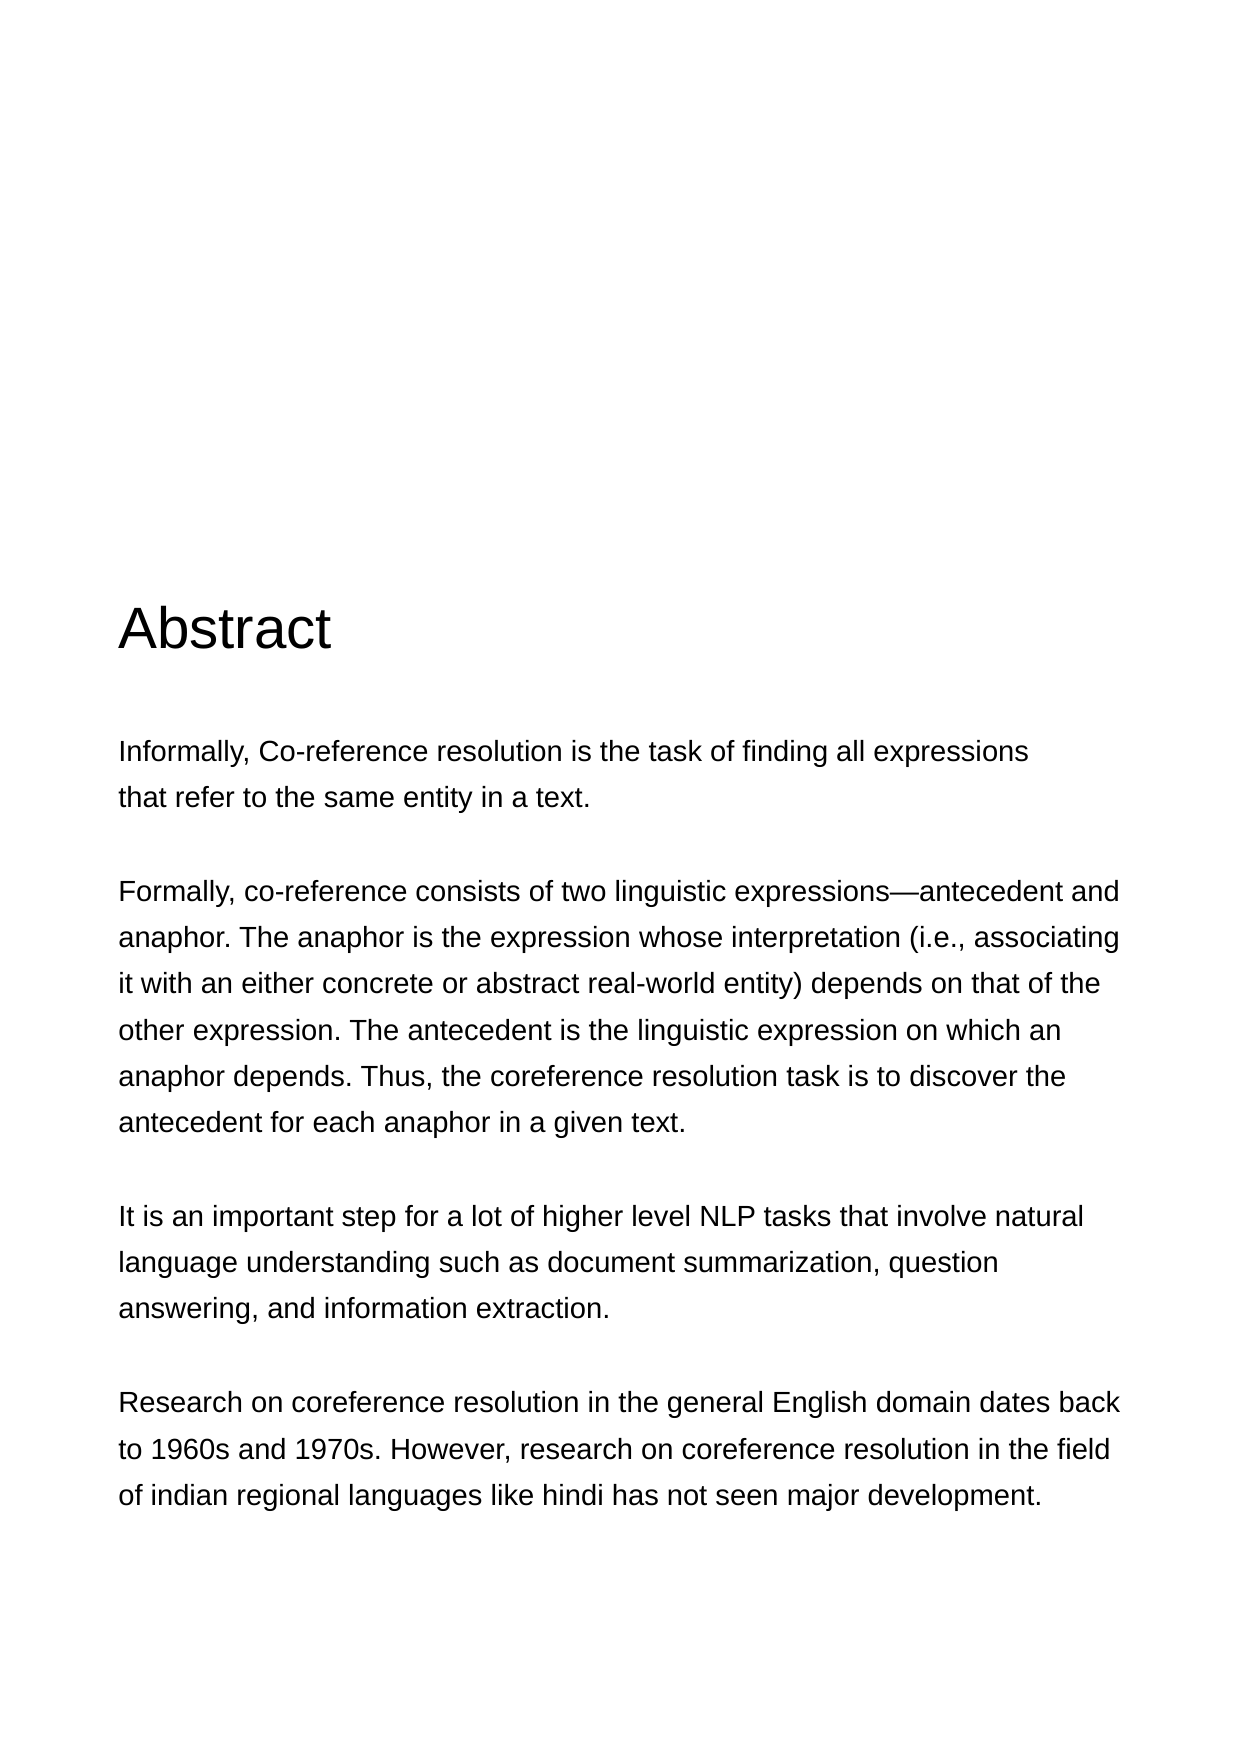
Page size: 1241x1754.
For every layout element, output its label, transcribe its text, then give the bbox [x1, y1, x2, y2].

text Formally, co-reference consists of two linguistic expressions—antecedent and anaphor. The anaphor is the expression whose interpretation (i.e., associating it with an either concrete or abstract real-world entity) depends on that of the other expression. The antecedent is the linguistic expression on which an anaphor depends. Thus, the coreference resolution task is to discover the antecedent for each anaphor in a given text. [118, 874, 1122, 1139]
text It is an important step for a lot of higher level NLP tasks that involve natural language understanding such as document summarization, question answering, and information extraction. [118, 1199, 1122, 1325]
text Informally, Co-reference resolution is the task of finding all expressions [118, 734, 1122, 767]
text Research on coreference resolution in the general English domain dates back to 1960s and 1970s. However, research on coreference resolution in the field of indian regional languages like hindi has not seen major development. [118, 1385, 1122, 1511]
text Abstract [118, 594, 1122, 661]
text that refer to the same entity in a text. [118, 780, 1122, 814]
